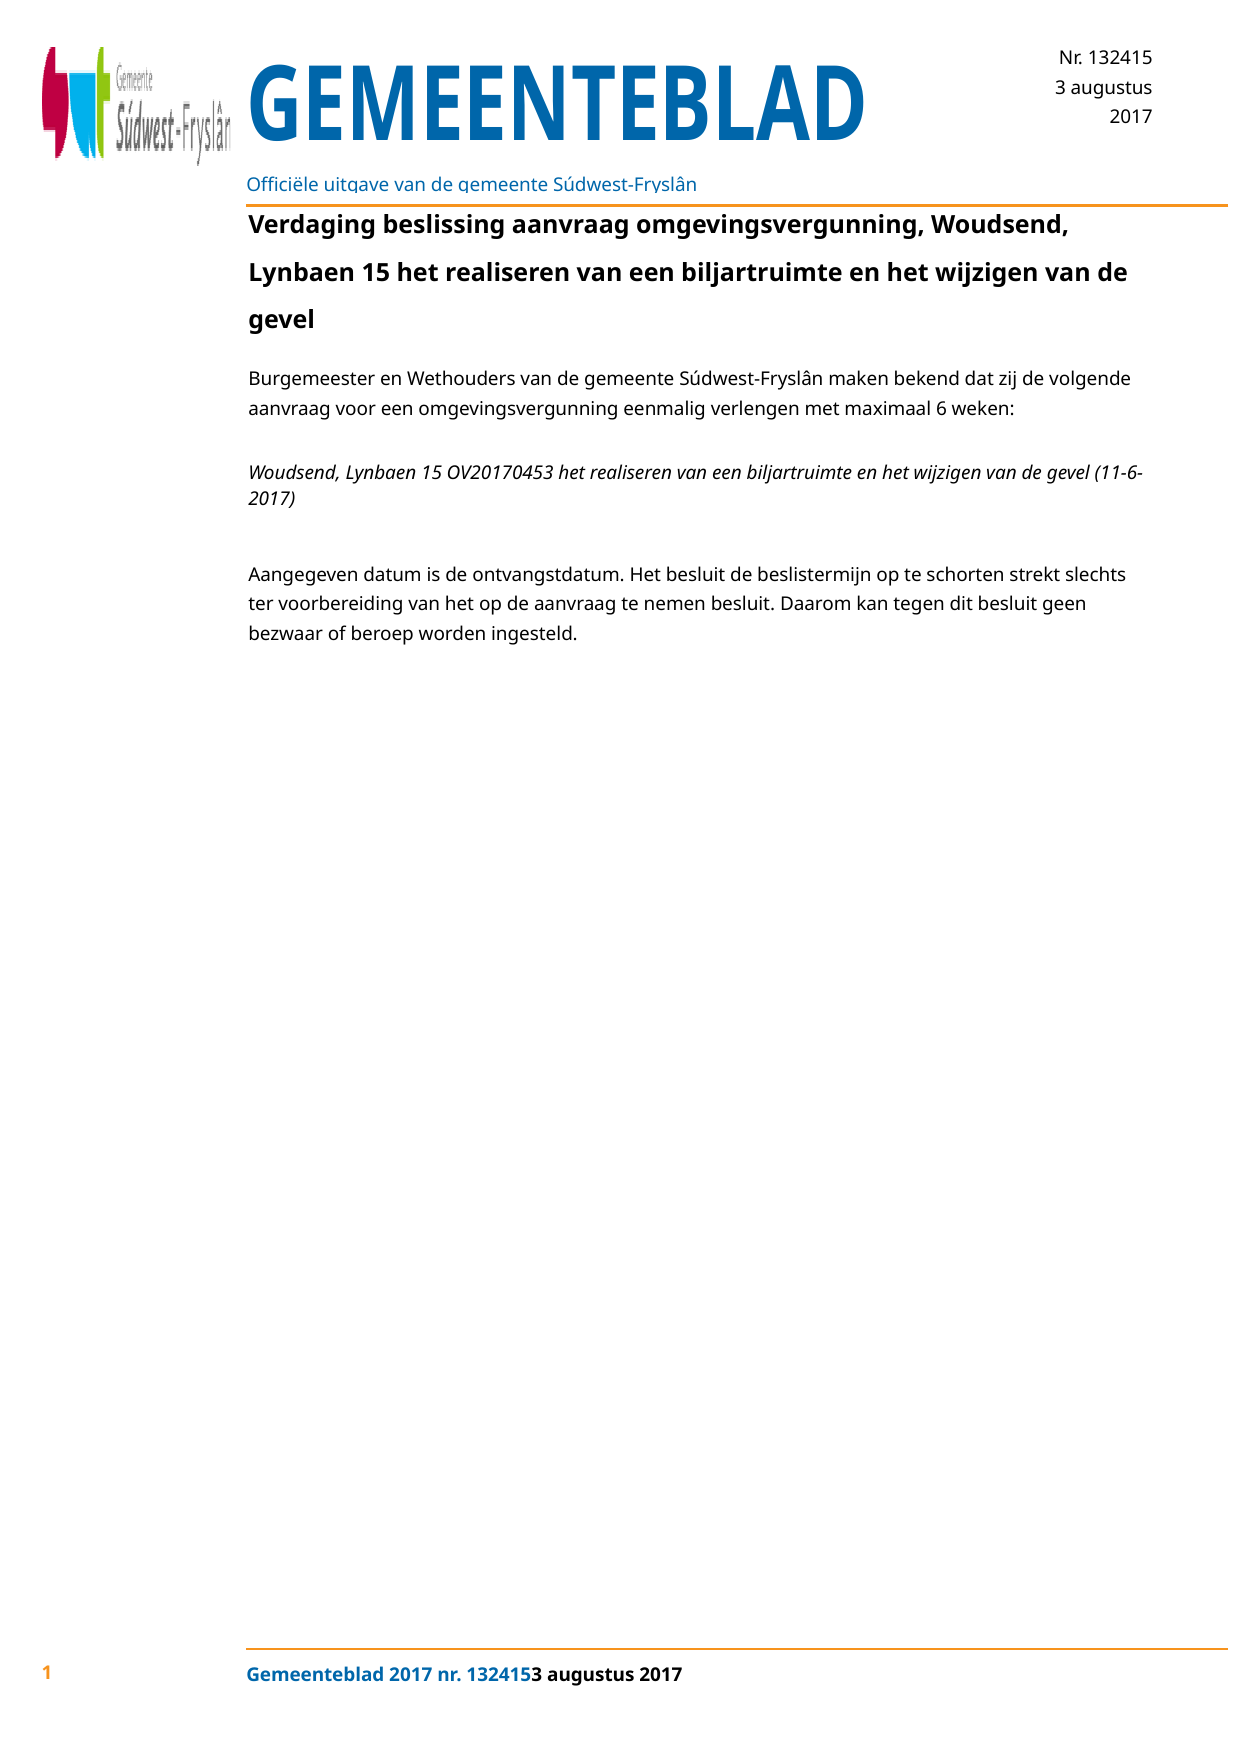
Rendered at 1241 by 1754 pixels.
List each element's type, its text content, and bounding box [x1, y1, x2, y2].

text Burgemeester en Wethouders van de gemeente Súdwest-Fryslân maken bekend dat zij de volgende aanvraag voor een omgevingsvergunning eenmalig verlengen met maximaal 6 weken: [248, 366, 1152, 421]
text Aangegeven datum is de ontvangstdatum. Het besluit de beslistermijn op te schorten strekt slechts ter voorbereiding van het op de aanvraag te nemen besluit. Daarom kan tegen dit besluit geen bezwaar of beroep worden ingesteld. [248, 561, 1152, 646]
picture [41, 47, 231, 172]
text Verdaging beslissing aanvraag omgevingsvergunning, Woudsend, Lynbaen 15 het realiseren van een biljartruimte en het wijzigen van de gevel [248, 207, 1152, 336]
text Woudsend, Lynbaen 15 OV20170453 het realiseren van een biljartruimte en het wijzigen van de gevel (11-6-2017) [248, 459, 1152, 511]
